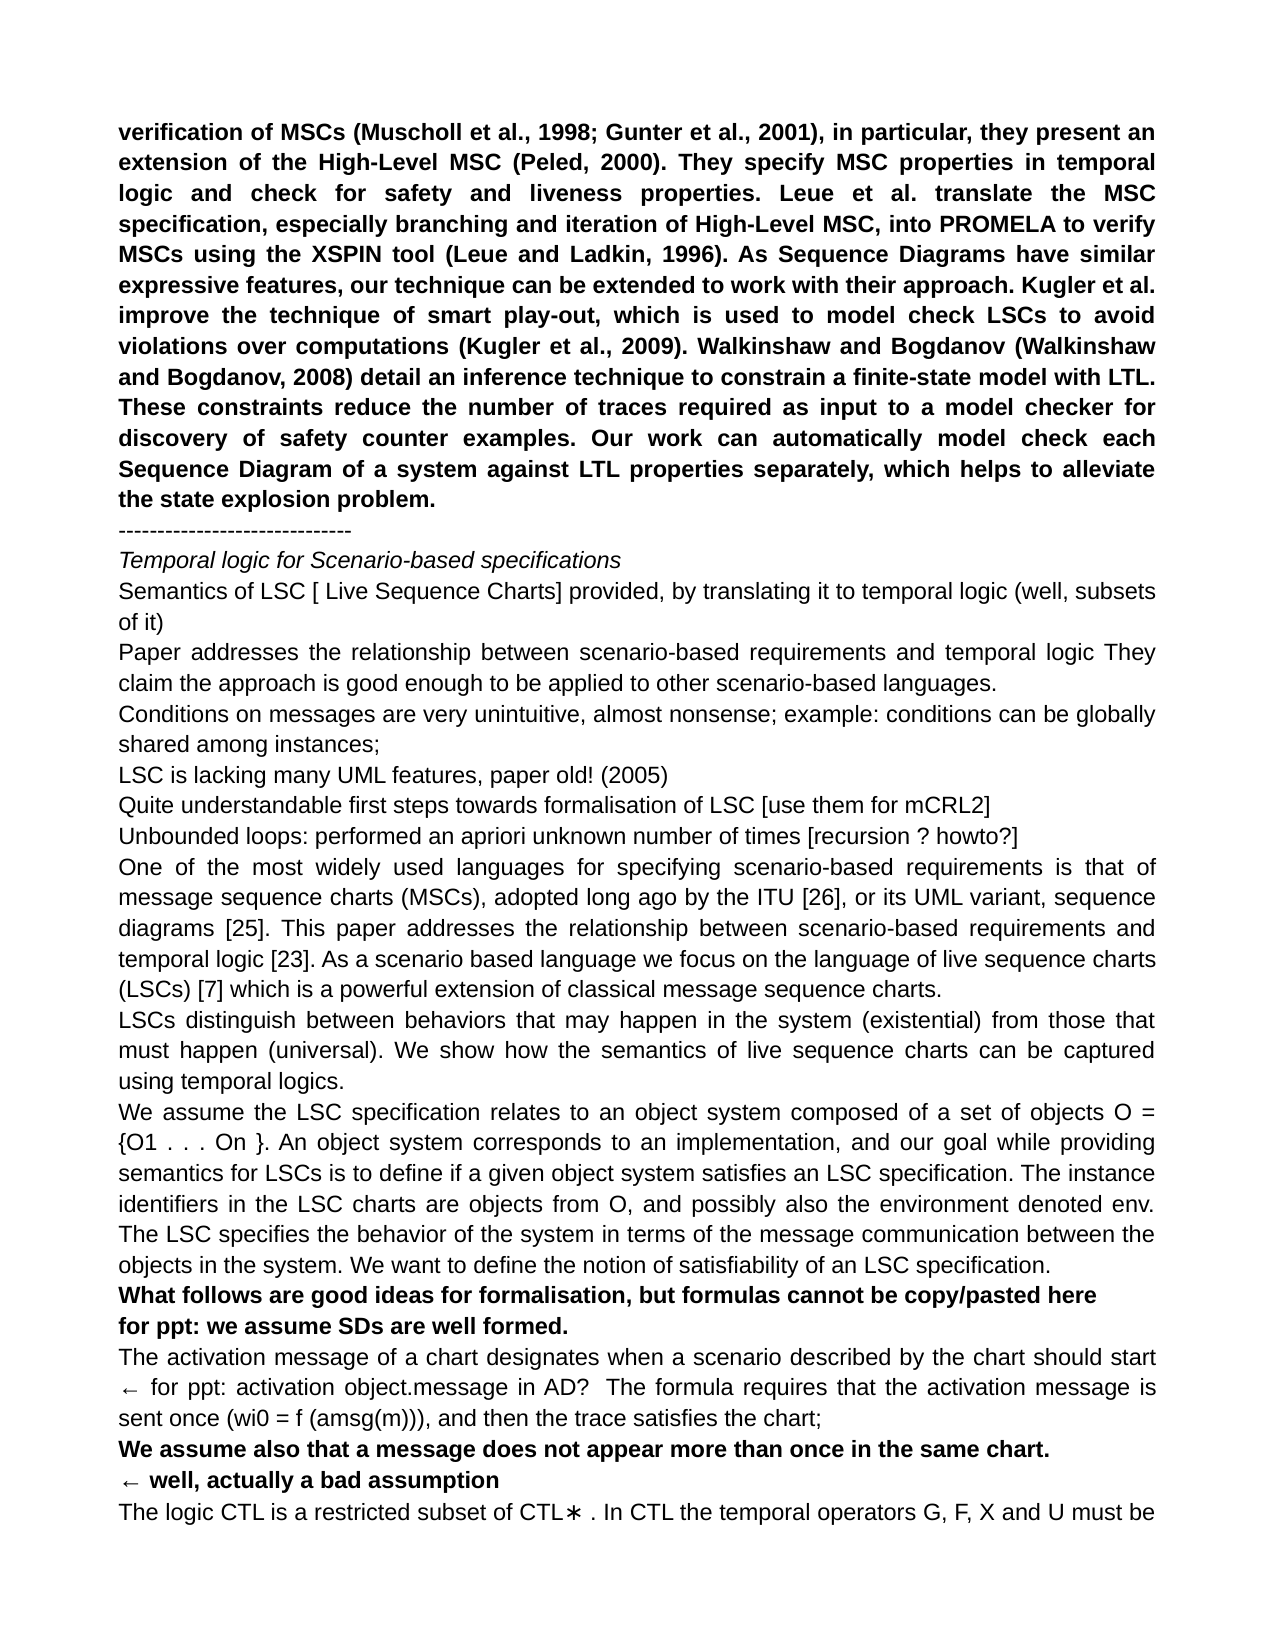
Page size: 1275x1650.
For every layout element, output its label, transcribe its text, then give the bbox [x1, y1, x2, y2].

text LSCs distinguish between behaviors that may happen in the system (existential) from those that must happen (universal). We show how the semantics of live sequence charts can be captured using temporal logics. [118, 1006, 1157, 1094]
text Quite understandable first steps towards formalisation of LSC [use them for mCRL2] [118, 792, 1157, 819]
text ------------------------------ [118, 516, 1157, 543]
text for ppt: we assume SDs are well formed. [118, 1312, 1157, 1339]
text Paper addresses the relationship between scenario-based requirements and temporal logic They claim the approach is good enough to be applied to other scenario-based languages. [118, 639, 1157, 696]
text Temporal logic for Scenario-based specifications [118, 547, 1157, 574]
text We assume also that a message does not appear more than once in the same chart. [118, 1435, 1157, 1462]
text ← well, actually a bad assumption [118, 1466, 1157, 1494]
text The activation message of a chart designates when a scenario described by the chart should start ← for ppt: activation object.message in AD? The formula requires that the activation message is sent once (wi0 = f (amsg(m))), and then the trace satisfies the chart; [118, 1343, 1157, 1431]
text The logic CTL is a restricted subset of CTL∗ . In CTL the temporal operators G, F, X and U must be [118, 1498, 1157, 1525]
text Conditions on messages are very unintuitive, almost nonsense; example: conditions can be globally shared among instances; [118, 700, 1157, 757]
text Semantics of LSC [ Live Sequence Charts] provided, by translating it to temporal logic (well, subsets of it) [118, 577, 1157, 635]
text Unbounded loops: performed an apriori unknown number of times [recursion ? howto?] [118, 822, 1157, 849]
text verification of MSCs (Muscholl et al., 1998; Gunter et al., 2001), in particular, they present an extension of the High-Level MSC (Peled, 2000). They specify MSC properties in temporal logic and check for safety and liveness properties. Leue et al. translate the MSC specification, especially branching and iteration of High-Level MSC, into PROMELA to verify MSCs using the XSPIN tool (Leue and Ladkin, 1996). As Sequence Diagrams have similar expressive features, our technique can be extended to work with their approach. Kugler et al. improve the technique of smart play-out, which is used to model check LSCs to avoid violations over computations (Kugler et al., 2009). Walkinshaw and Bogdanov (Walkinshaw and Bogdanov, 2008) detail an inference technique to constrain a finite-state model with LTL. These constraints reduce the number of traces required as input to a model checker for discovery of safety counter examples. Our work can automatically model check each Sequence Diagram of a system against LTL properties separately, which helps to alleviate the state explosion problem. [118, 118, 1157, 512]
text What follows are good ideas for formalisation, but formulas cannot be copy/pasted here [118, 1282, 1157, 1309]
text One of the most widely used languages for specifying scenario-based requirements is that of message sequence charts (MSCs), adopted long ago by the ITU [26], or its UML variant, sequence diagrams [25]. This paper addresses the relationship between scenario-based requirements and temporal logic [23]. As a scenario based language we focus on the language of live sequence charts (LSCs) [7] which is a powerful extension of classical message sequence charts. [118, 853, 1157, 1002]
text LSC is lacking many UML features, paper old! (2005) [118, 761, 1157, 788]
text We assume the LSC specification relates to an object system composed of a set of objects O = {O1 . . . On }. An object system corresponds to an implementation, and our goal while providing semantics for LSCs is to define if a given object system satisfies an LSC specification. The instance identifiers in the LSC charts are objects from O, and possibly also the environment denoted env. The LSC specifies the behavior of the system in terms of the message communication between the objects in the system. We want to define the notion of satisfiability of an LSC specification. [118, 1098, 1157, 1278]
